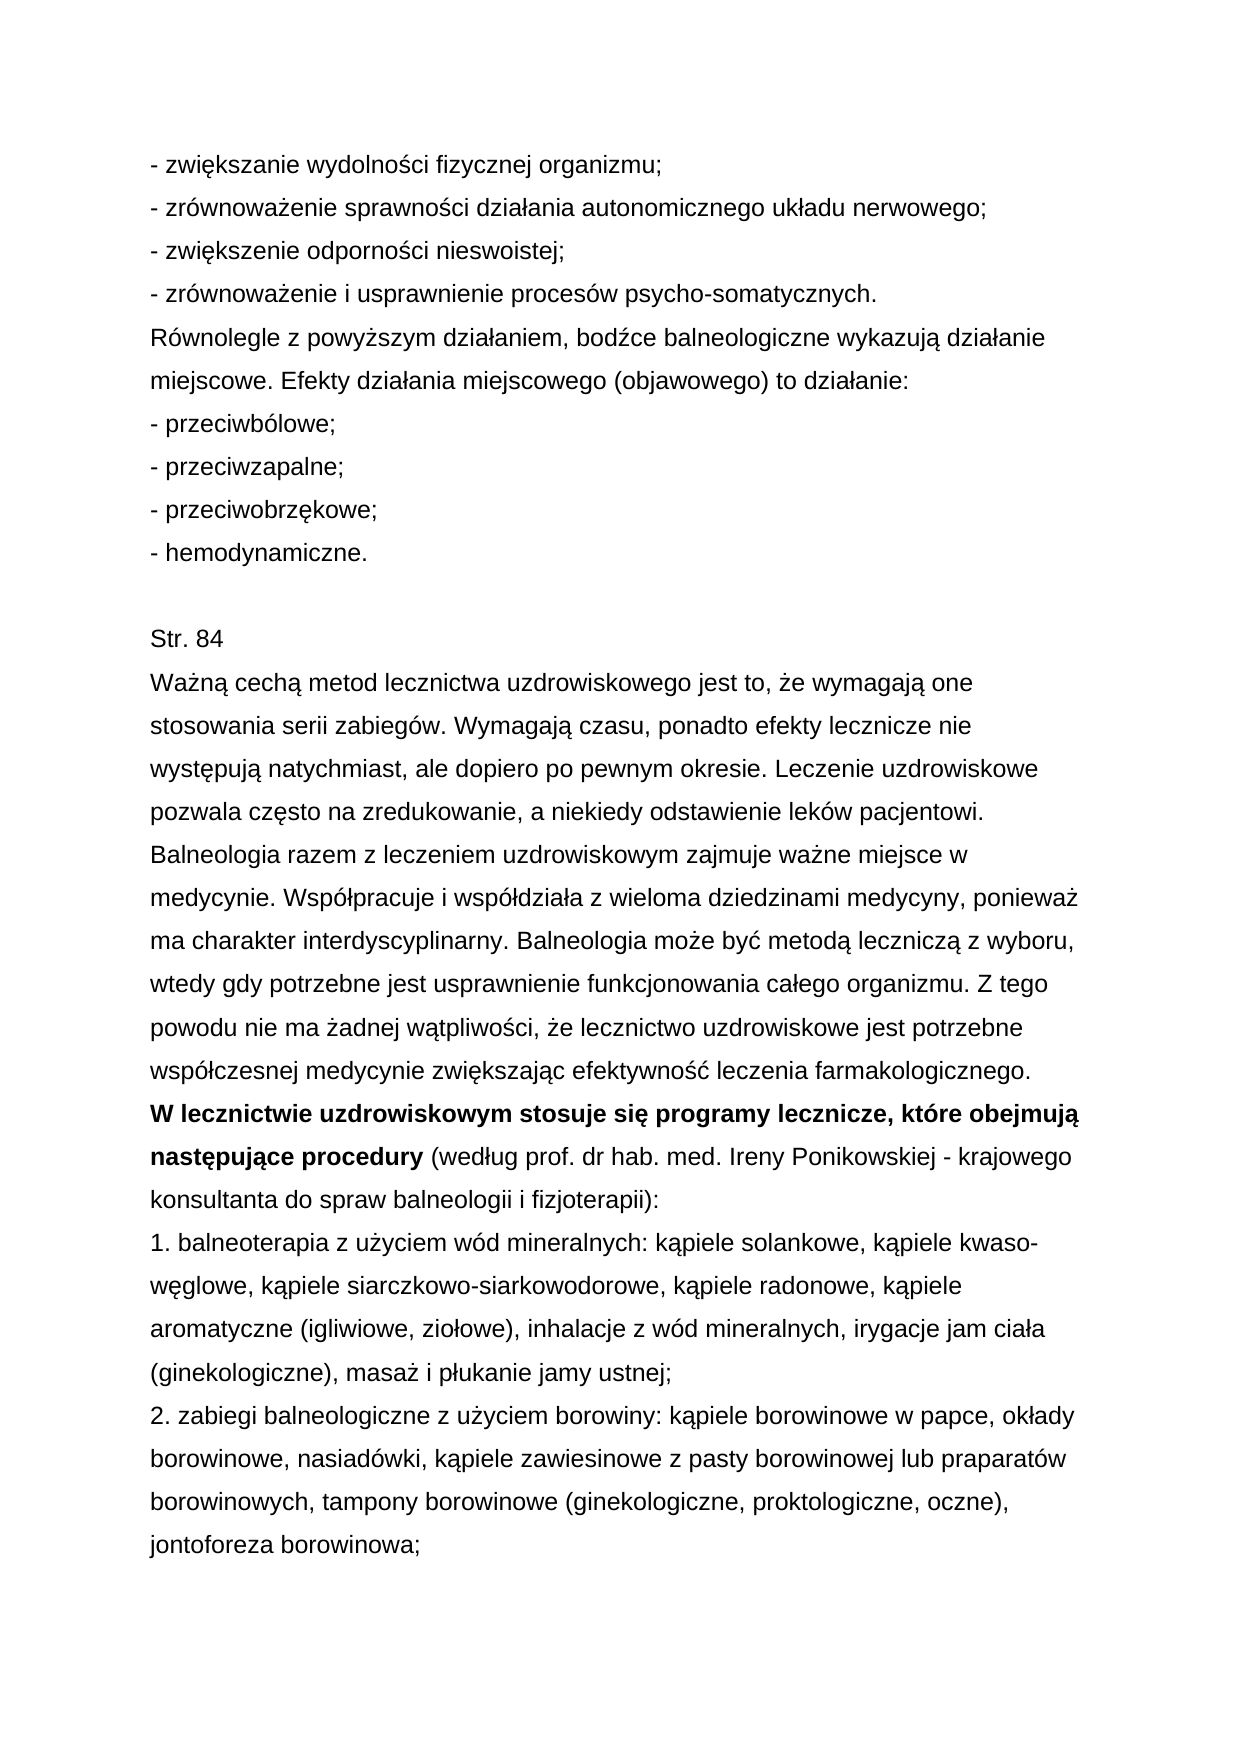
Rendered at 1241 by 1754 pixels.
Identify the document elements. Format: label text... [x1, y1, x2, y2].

text 2. zabiegi balneologiczne z użyciem borowiny: kąpiele borowinowe w papce, okłady borowinowe, nasiadówki, kąpiele zawiesinowe z pasty borowinowej lub praparatów borowinowych, tampony borowinowe (ginekologiczne, proktologiczne, oczne), jontoforeza borowinowa; [150, 1401, 1090, 1559]
text - przeciwbólowe; [150, 409, 1090, 437]
text 1. balneoterapia z użyciem wód mineralnych: kąpiele solankowe, kąpiele kwaso-węglowe, kąpiele siarczkowo-siarkowodorowe, kąpiele radonowe, kąpiele aromatyczne (igliwiowe, ziołowe), inhalacje z wód mineralnych, irygacje jam ciała (ginekologiczne), masaż i płukanie jamy ustnej; [150, 1228, 1090, 1386]
text - zwiększanie wydolności fizycznej organizmu; [150, 150, 1090, 179]
text - zrównoważenie sprawności działania autonomicznego układu nerwowego; [150, 193, 1090, 222]
text Ważną cechą metod lecznictwa uzdrowiskowego jest to, że wymagają one stosowania serii zabiegów. Wymagają czasu, ponadto efekty lecznicze nie występują natychmiast, ale dopiero po pewnym okresie. Leczenie uzdrowiskowe pozwala często na zredukowanie, a niekiedy odstawienie leków pacjentowi. Balneologia razem z leczeniem uzdrowiskowym zajmuje ważne miejsce w medycynie. Współpracuje i współdziała z wieloma dziedzinami medycyny, ponieważ ma charakter interdyscyplinarny. Balneologia może być metodą leczniczą z wyboru, wtedy gdy potrzebne jest usprawnienie funkcjonowania całego organizmu. Z tego powodu nie ma żadnej wątpliwości, że lecznictwo uzdrowiskowe jest potrzebne współczesnej medycynie zwiększając efektywność leczenia farmakologicznego. [150, 667, 1090, 1084]
text - przeciwzapalne; [150, 452, 1090, 481]
text - zrównoważenie i usprawnienie procesów psycho-somatycznych. [150, 279, 1090, 308]
text - przeciwobrzękowe; [150, 495, 1090, 524]
text - hemodynamiczne. [150, 538, 1090, 567]
text Str. 84 [150, 624, 1090, 653]
text W lecznictwie uzdrowiskowym stosuje się programy lecznicze, które obejmują następujące procedury (według prof. dr hab. med. Ireny Ponikowskiej - krajowego konsultanta do spraw balneologii i fizjoterapii): [150, 1099, 1090, 1214]
text Równolegle z powyższym działaniem, bodźce balneologiczne wykazują działanie miejscowe. Efekty działania miejscowego (objawowego) to działanie: [150, 322, 1090, 394]
text - zwiększenie odporności nieswoistej; [150, 236, 1090, 265]
